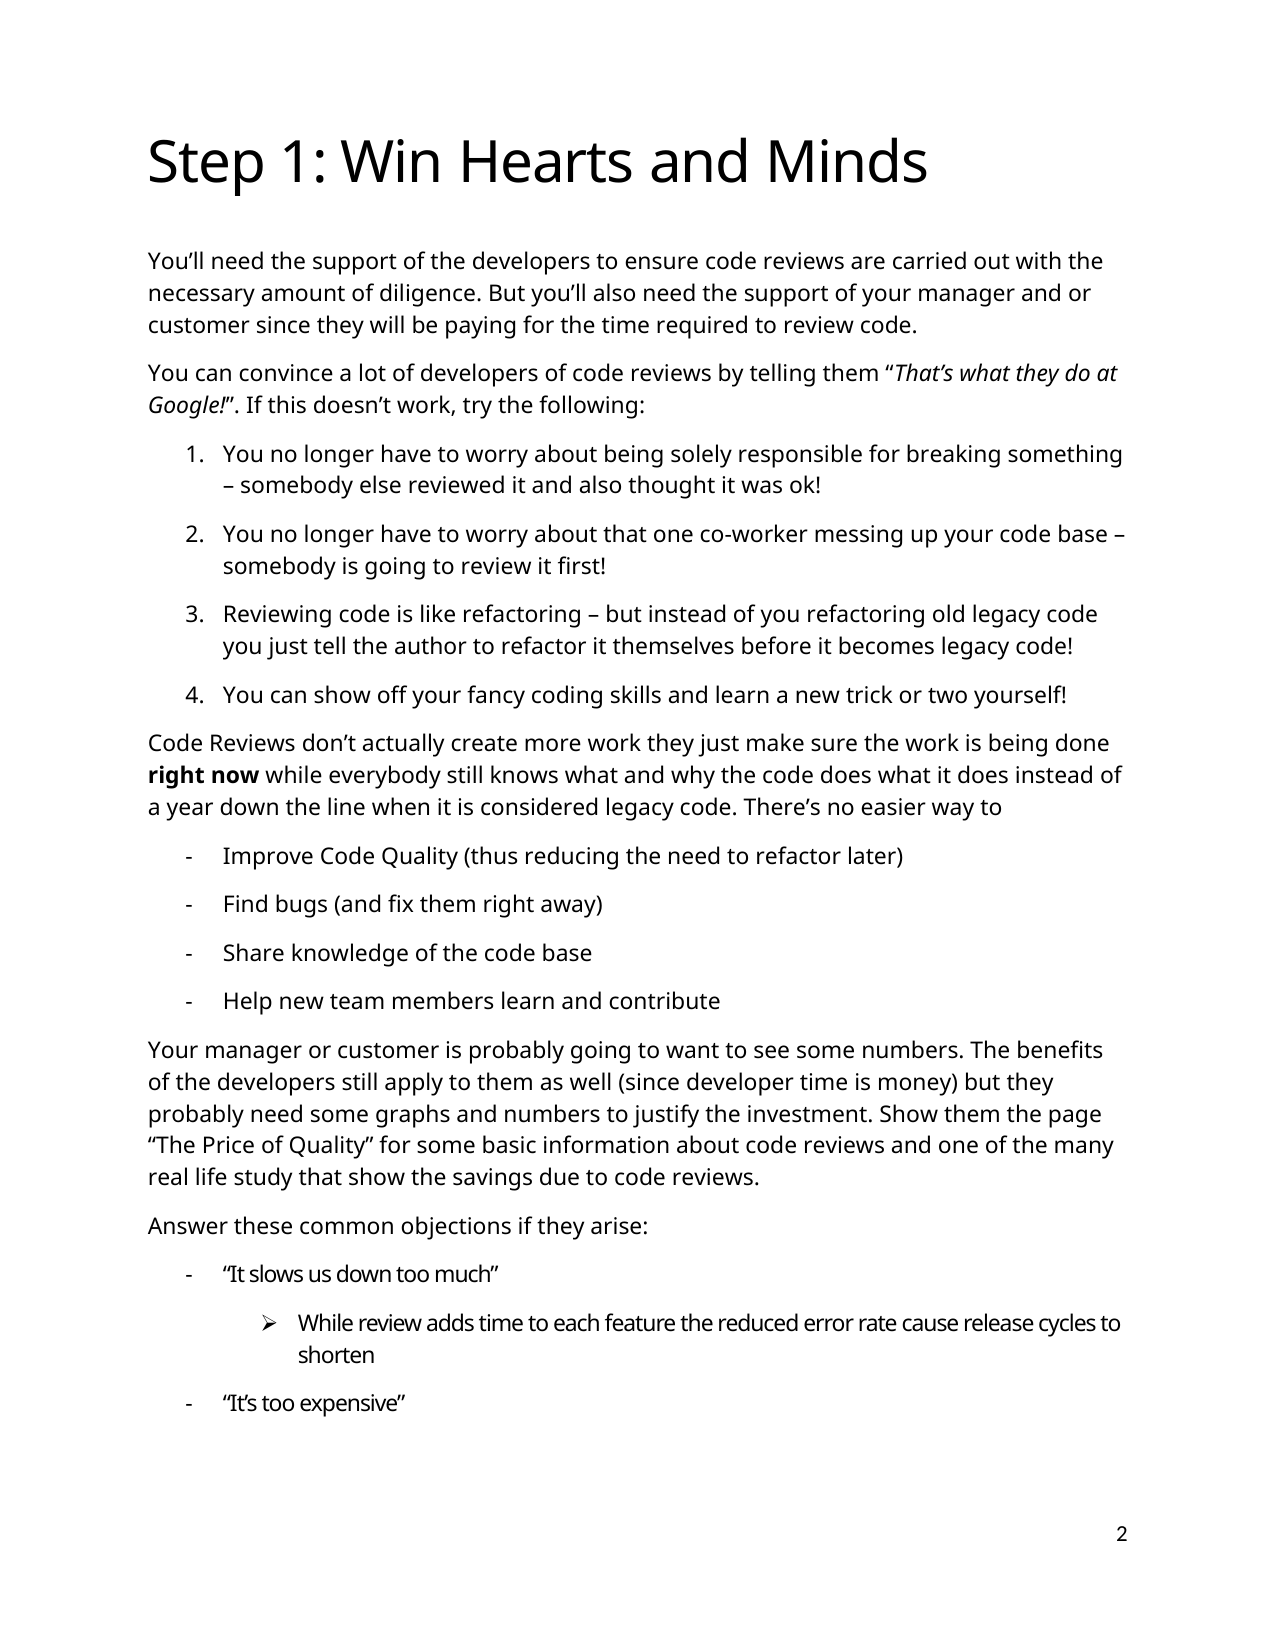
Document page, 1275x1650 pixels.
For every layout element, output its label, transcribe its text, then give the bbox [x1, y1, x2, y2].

list You no longer have to worry about that one co-worker messing up your code base – somebody is going to review it first! [185, 518, 1127, 581]
text Code Reviews don’t actually create more work they just make sure the work is being done right now while everybody still knows what and why the code does what it does instead of a year down the line when it is considered legacy code. There’s no easier way to [148, 727, 1127, 822]
text Your manager or customer is probably going to want to see some numbers. The benefits of the developers still apply to them as well (since developer time is money) but they probably need some graphs and numbers to justify the investment. Show them the page “The Price of Quality” for some basic information about code reviews and one of the many real life study that show the savings due to code reviews. [148, 1034, 1127, 1193]
list Find bugs (and fix them right away) [185, 888, 1127, 919]
list Share knowledge of the code base [185, 937, 1127, 968]
list You no longer have to worry about being solely responsible for breaking something – somebody else reviewed it and also thought it was ok! [185, 438, 1127, 501]
text Answer these common objections if they arise: [148, 1210, 1127, 1241]
list “It’s too expensive” [185, 1387, 1127, 1419]
list Help new team members learn and contribute [185, 985, 1127, 1017]
text You can convince a lot of developers of code reviews by telling them “That’s what they do at Google!”. If this doesn’t work, try the following: [148, 357, 1127, 420]
list Improve Code Quality (thus reducing the need to refactor later) [185, 840, 1127, 871]
text You’ll need the support of the developers to ensure code reviews are carried out with the necessary amount of diligence. But you’ll also need the support of your manager and or customer since they will be paying for the time required to review code. [148, 245, 1127, 340]
title Step 1: Win Hearts and Minds [148, 120, 1127, 200]
list You can show off your fancy coding skills and learn a new trick or two yourself! [185, 679, 1127, 710]
list While review adds time to each feature the reduced error rate cause release cycles to shorten [260, 1307, 1127, 1370]
list “It slows us down too much” [185, 1258, 1127, 1290]
list Reviewing code is like refactoring – but instead of you refactoring old legacy code you just tell the author to refactor it themselves before it becomes legacy code! [185, 598, 1127, 662]
